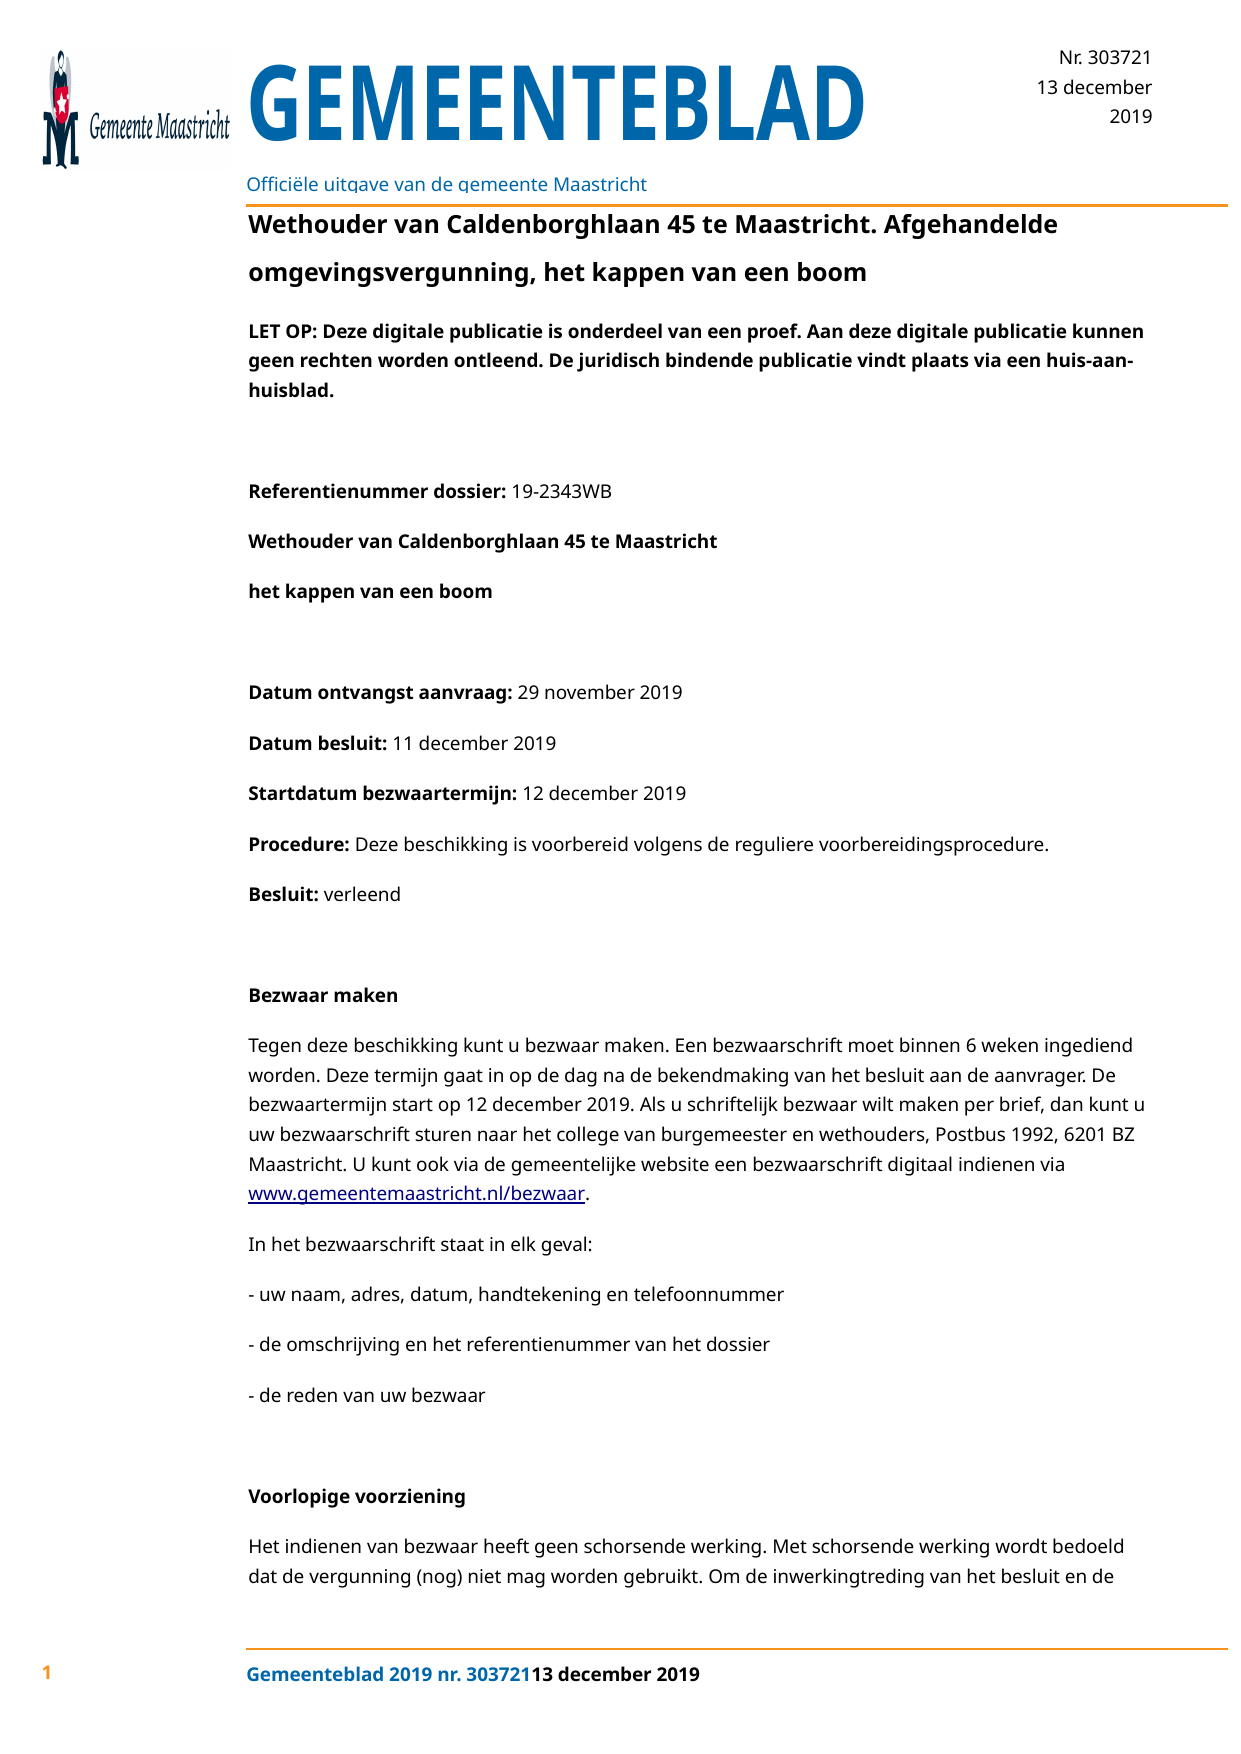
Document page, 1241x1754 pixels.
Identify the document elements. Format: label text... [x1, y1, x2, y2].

text Wethouder van Caldenborghlaan 45 te Maastricht. Afgehandelde omgevingsvergunning, het kappen van een boom [248, 207, 1152, 288]
text Voorlopige voorziening [248, 1483, 1152, 1509]
picture [41, 47, 231, 172]
text - de reden van uw bezwaar [248, 1382, 1152, 1408]
text Datum besluit: 11 december 2019 [248, 730, 1152, 756]
text Datum ontvangst aanvraag: 29 november 2019 [248, 679, 1152, 705]
text het kappen van een boom [248, 579, 1152, 604]
text Startdatum bezwaartermijn: 12 december 2019 [248, 780, 1152, 806]
text Procedure: Deze beschikking is voorbereid volgens de reguliere voorbereidingsprocedure. [248, 831, 1152, 857]
text Referentienummer dossier: 19-2343WB [248, 478, 1152, 504]
text Bezwaar maken [248, 982, 1152, 1008]
text - de omschrijving en het referentienummer van het dossier [248, 1332, 1152, 1357]
text Wethouder van Caldenborghlaan 45 te Maastricht [248, 528, 1152, 554]
text In het bezwaarschrift staat in elk geval: [248, 1231, 1152, 1257]
text Het indienen van bezwaar heeft geen schorsende werking. Met schorsende werking wordt bedoeld dat de vergunning (nog) niet mag worden gebruikt. Om de inwerkingtreding van het besluit en de [248, 1533, 1152, 1589]
text Tegen deze beschikking kunt u bezwaar maken. Een bezwaarschrift moet binnen 6 weken ingediend worden. Deze termijn gaat in op de dag na de bekendmaking van het besluit aan de aanvrager. De bezwaartermijn start op 12 december 2019. Als u schriftelijk bezwaar wilt maken per brief, dan kunt u uw bezwaarschrift sturen naar het college van burgemeester en wethouders, Postbus 1992, 6201 BZ Maastricht. U kunt ook via de gemeentelijke website een bezwaarschrift digitaal indienen via www.gemeentemaastricht.nl/bezwaar. [248, 1032, 1152, 1206]
text Besluit: verleend [248, 881, 1152, 907]
text - uw naam, adres, datum, handtekening en telefoonnummer [248, 1281, 1152, 1307]
text LET OP: Deze digitale publicatie is onderdeel van een proef. Aan deze digitale publicatie kunnen geen rechten worden ontleend. De juridisch bindende publicatie vindt plaats via een huis-aan-huisblad. [248, 318, 1152, 403]
